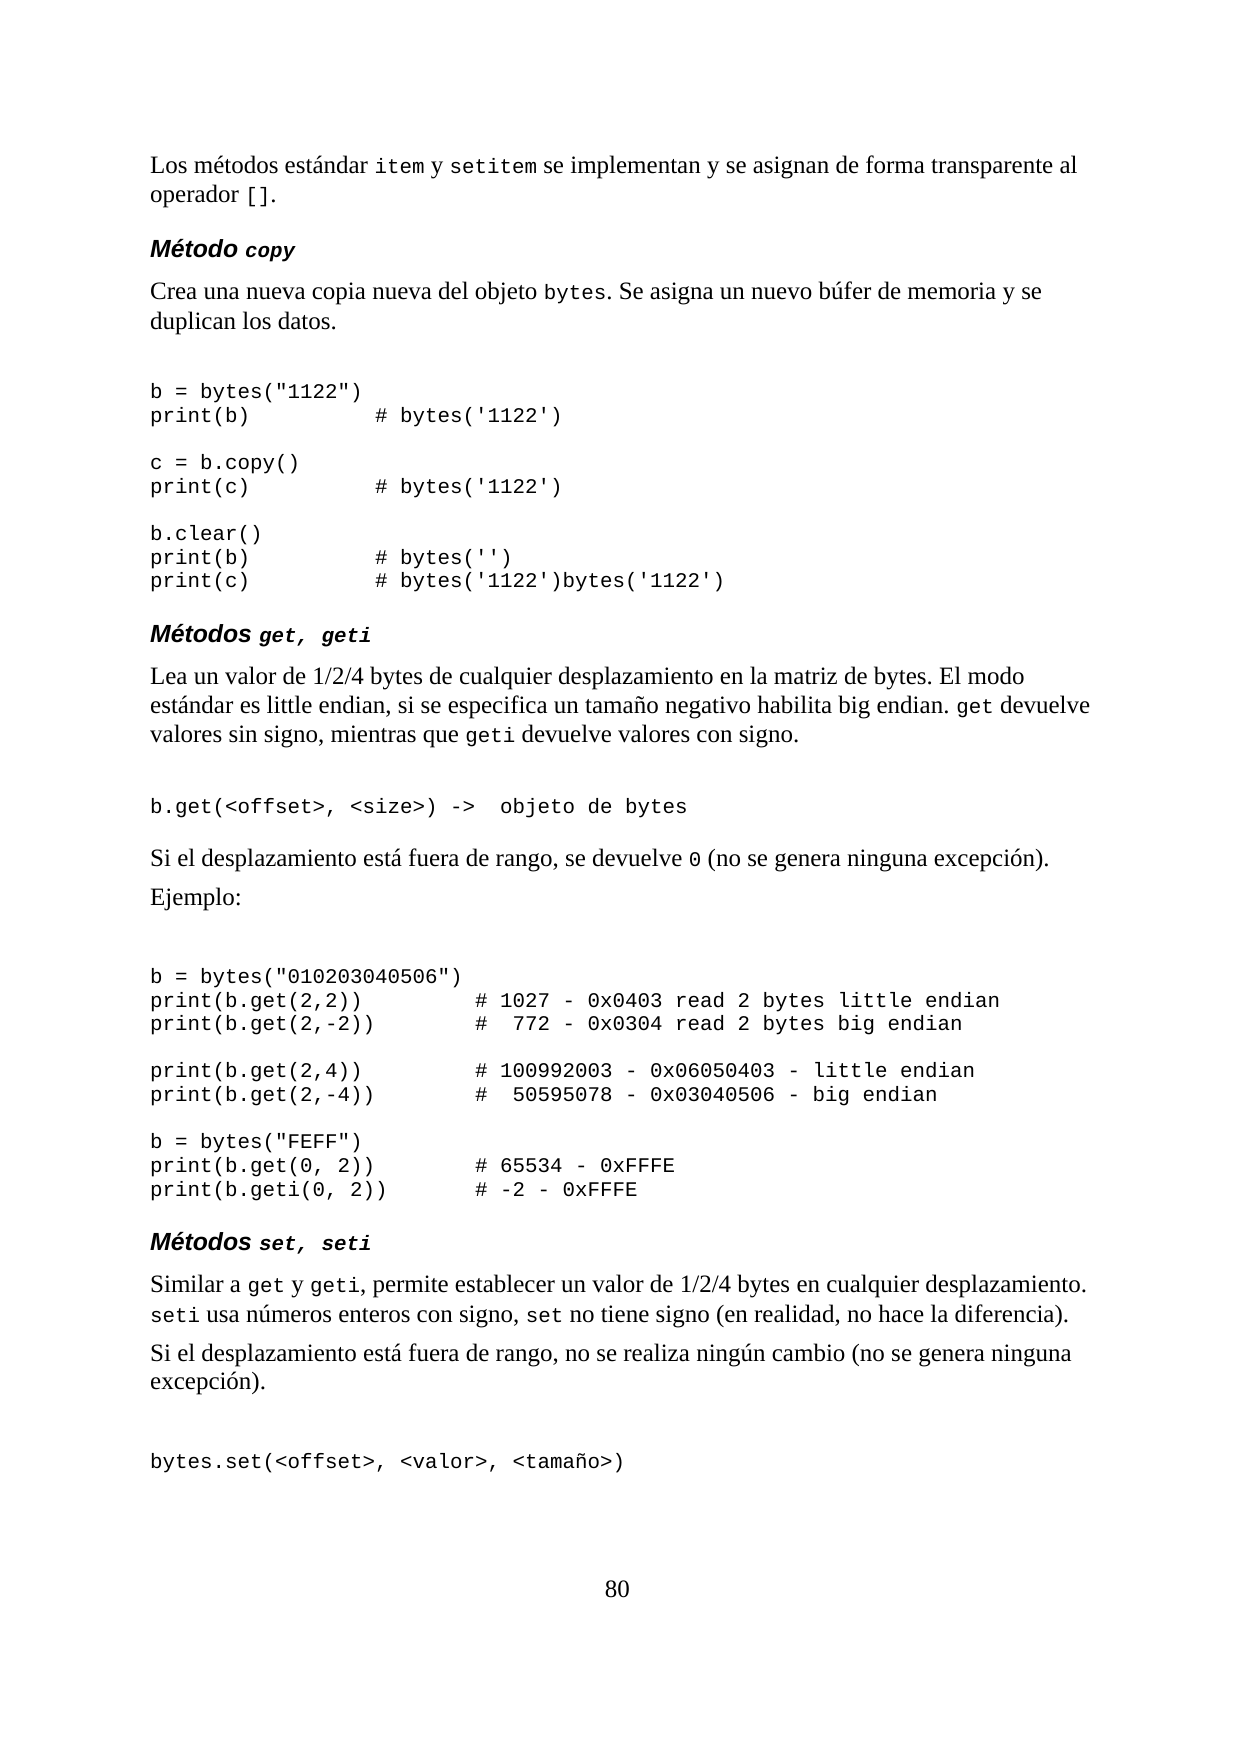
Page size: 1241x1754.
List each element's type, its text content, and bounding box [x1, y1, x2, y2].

text print(b.get(2,2)) # 1027 - 0x0403 read 2 bytes little endian [150, 989, 1090, 1013]
text print(c) # bytes('1122')bytes('1122') [150, 570, 1090, 594]
text print(b) # bytes('') [150, 547, 1090, 570]
text print(b.get(2,-2)) # 772 - 0x0304 read 2 bytes big endian [150, 1013, 1090, 1037]
text print(b.geti(0, 2)) # -2 - 0xFFFE [150, 1179, 1090, 1202]
text Crea una nueva copia nueva del objeto bytes. Se asigna un nuevo búfer de memoria y se duplican los datos. [150, 276, 1090, 334]
text print(b.get(0, 2)) # 65534 - 0xFFFE [150, 1155, 1090, 1179]
text bytes.set(<offset>, <valor>, <tamaño>) [150, 1451, 1090, 1474]
text print(c) # bytes('1122') [150, 476, 1090, 499]
text b.get(<offset>, <size>) -> objeto de bytes [150, 796, 1090, 819]
text b = bytes("1122") [150, 381, 1090, 405]
text Los métodos estándar item y setitem se implementan y se asignan de forma transparente al operador []. [150, 150, 1090, 209]
text print(b) # bytes('1122') [150, 405, 1090, 428]
subtitle Métodos set, seti [150, 1227, 1090, 1257]
text b = bytes("FEFF") [150, 1131, 1090, 1155]
text c = b.copy() [150, 452, 1090, 476]
text print(b.get(2,4)) # 100992003 - 0x06050403 - little endian [150, 1061, 1090, 1084]
text b.clear() [150, 523, 1090, 547]
text Si el desplazamiento está fuera de rango, no se realiza ningún cambio (no se genera ninguna excepción). [150, 1338, 1090, 1395]
subtitle Métodos get, geti [150, 619, 1090, 649]
text b = bytes("010203040506") [150, 966, 1090, 989]
text Si el desplazamiento está fuera de rango, se devuelve 0 (no se genera ninguna excepción). [150, 843, 1090, 873]
text Ejemplo: [150, 882, 1090, 910]
subtitle Método copy [150, 234, 1090, 264]
text Similar a get y geti, permite establecer un valor de 1/2/4 bytes en cualquier desplazamiento. seti usa números enteros con signo, set no tiene signo (en realidad, no hace la diferencia). [150, 1269, 1090, 1329]
text print(b.get(2,-4)) # 50595078 - 0x03040506 - big endian [150, 1084, 1090, 1108]
text Lea un valor de 1/2/4 bytes de cualquier desplazamiento en la matriz de bytes. El modo estándar es little endian, si se especifica un tamaño negativo habilita big endian. get devuelve valores sin signo, mientras que geti devuelve valores con signo. [150, 661, 1090, 749]
